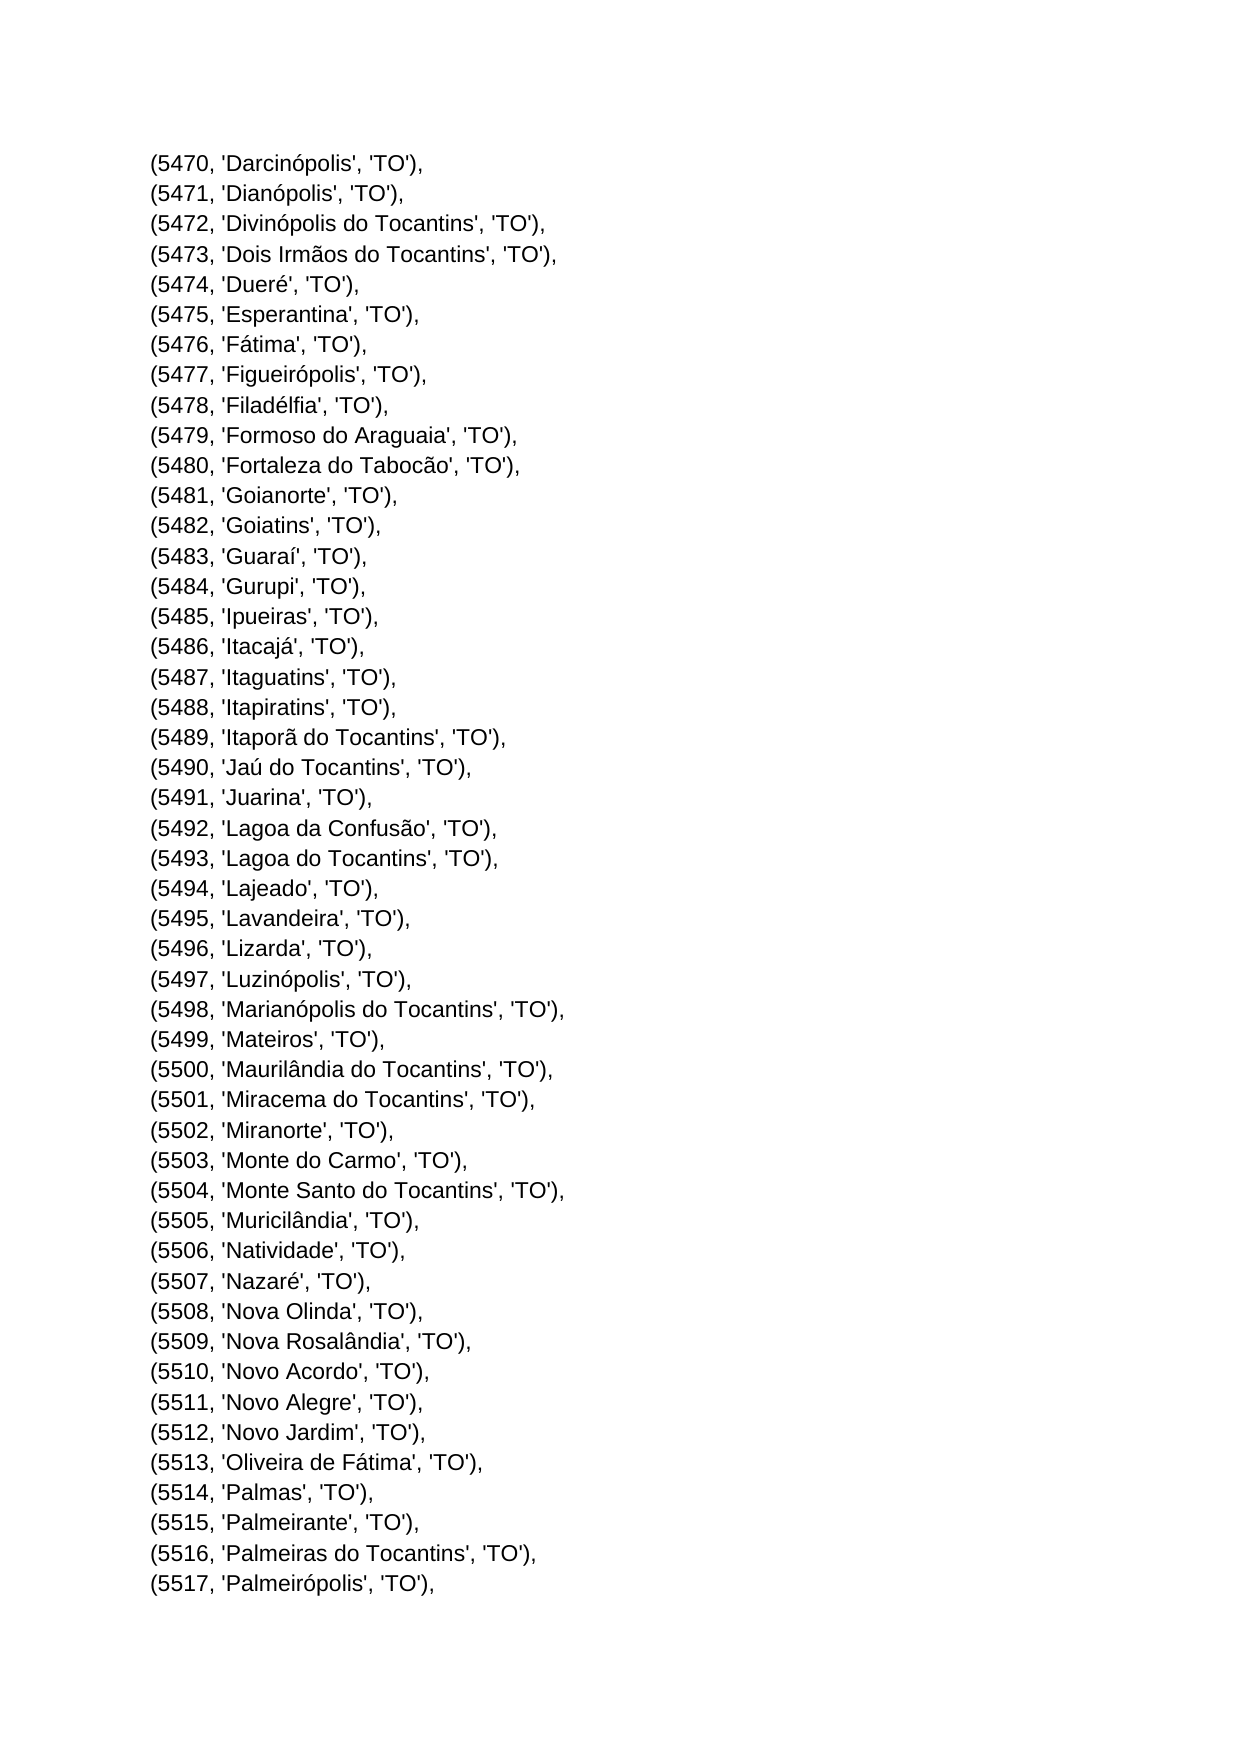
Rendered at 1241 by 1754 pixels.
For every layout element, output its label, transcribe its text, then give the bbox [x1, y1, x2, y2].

text (5490, 'Jaú do Tocantins', 'TO'), [150, 754, 1090, 781]
text (5496, 'Lizarda', 'TO'), [150, 935, 1090, 962]
text (5481, 'Goianorte', 'TO'), [150, 482, 1090, 509]
text (5498, 'Marianópolis do Tocantins', 'TO'), [150, 996, 1090, 1022]
text (5475, 'Esperantina', 'TO'), [150, 301, 1090, 327]
text (5482, 'Goiatins', 'TO'), [150, 512, 1090, 539]
text (5484, 'Gurupi', 'TO'), [150, 573, 1090, 599]
text (5511, 'Novo Alegre', 'TO'), [150, 1388, 1090, 1415]
text (5494, 'Lajeado', 'TO'), [150, 875, 1090, 901]
text (5480, 'Fortaleza do Tabocão', 'TO'), [150, 452, 1090, 478]
text (5499, 'Mateiros', 'TO'), [150, 1026, 1090, 1052]
text (5505, 'Muricilândia', 'TO'), [150, 1207, 1090, 1234]
text (5516, 'Palmeiras do Tocantins', 'TO'), [150, 1539, 1090, 1566]
text (5476, 'Fátima', 'TO'), [150, 331, 1090, 358]
text (5507, 'Nazaré', 'TO'), [150, 1268, 1090, 1294]
text (5488, 'Itapiratins', 'TO'), [150, 694, 1090, 720]
text (5509, 'Nova Rosalândia', 'TO'), [150, 1328, 1090, 1354]
text (5486, 'Itacajá', 'TO'), [150, 633, 1090, 660]
text (5501, 'Miracema do Tocantins', 'TO'), [150, 1086, 1090, 1113]
text (5472, 'Divinópolis do Tocantins', 'TO'), [150, 210, 1090, 237]
text (5515, 'Palmeirante', 'TO'), [150, 1509, 1090, 1536]
text (5485, 'Ipueiras', 'TO'), [150, 603, 1090, 629]
text (5473, 'Dois Irmãos do Tocantins', 'TO'), [150, 241, 1090, 267]
text (5491, 'Juarina', 'TO'), [150, 784, 1090, 811]
text (5478, 'Filadélfia', 'TO'), [150, 392, 1090, 418]
text (5506, 'Natividade', 'TO'), [150, 1237, 1090, 1264]
text (5492, 'Lagoa da Confusão', 'TO'), [150, 814, 1090, 841]
text (5479, 'Formoso do Araguaia', 'TO'), [150, 422, 1090, 448]
text (5510, 'Novo Acordo', 'TO'), [150, 1358, 1090, 1385]
text (5503, 'Monte do Carmo', 'TO'), [150, 1147, 1090, 1173]
text (5512, 'Novo Jardim', 'TO'), [150, 1419, 1090, 1445]
text (5470, 'Darcinópolis', 'TO'), [150, 150, 1090, 176]
text (5513, 'Oliveira de Fátima', 'TO'), [150, 1449, 1090, 1475]
text (5517, 'Palmeirópolis', 'TO'), [150, 1570, 1090, 1596]
text (5502, 'Miranorte', 'TO'), [150, 1117, 1090, 1143]
text (5489, 'Itaporã do Tocantins', 'TO'), [150, 724, 1090, 750]
text (5495, 'Lavandeira', 'TO'), [150, 905, 1090, 932]
text (5504, 'Monte Santo do Tocantins', 'TO'), [150, 1177, 1090, 1203]
text (5471, 'Dianópolis', 'TO'), [150, 180, 1090, 207]
text (5514, 'Palmas', 'TO'), [150, 1479, 1090, 1506]
text (5474, 'Dueré', 'TO'), [150, 271, 1090, 297]
text (5497, 'Luzinópolis', 'TO'), [150, 966, 1090, 992]
text (5493, 'Lagoa do Tocantins', 'TO'), [150, 845, 1090, 871]
text (5483, 'Guaraí', 'TO'), [150, 543, 1090, 569]
text (5477, 'Figueirópolis', 'TO'), [150, 361, 1090, 388]
text (5508, 'Nova Olinda', 'TO'), [150, 1298, 1090, 1324]
text (5487, 'Itaguatins', 'TO'), [150, 663, 1090, 690]
text (5500, 'Maurilândia do Tocantins', 'TO'), [150, 1056, 1090, 1083]
